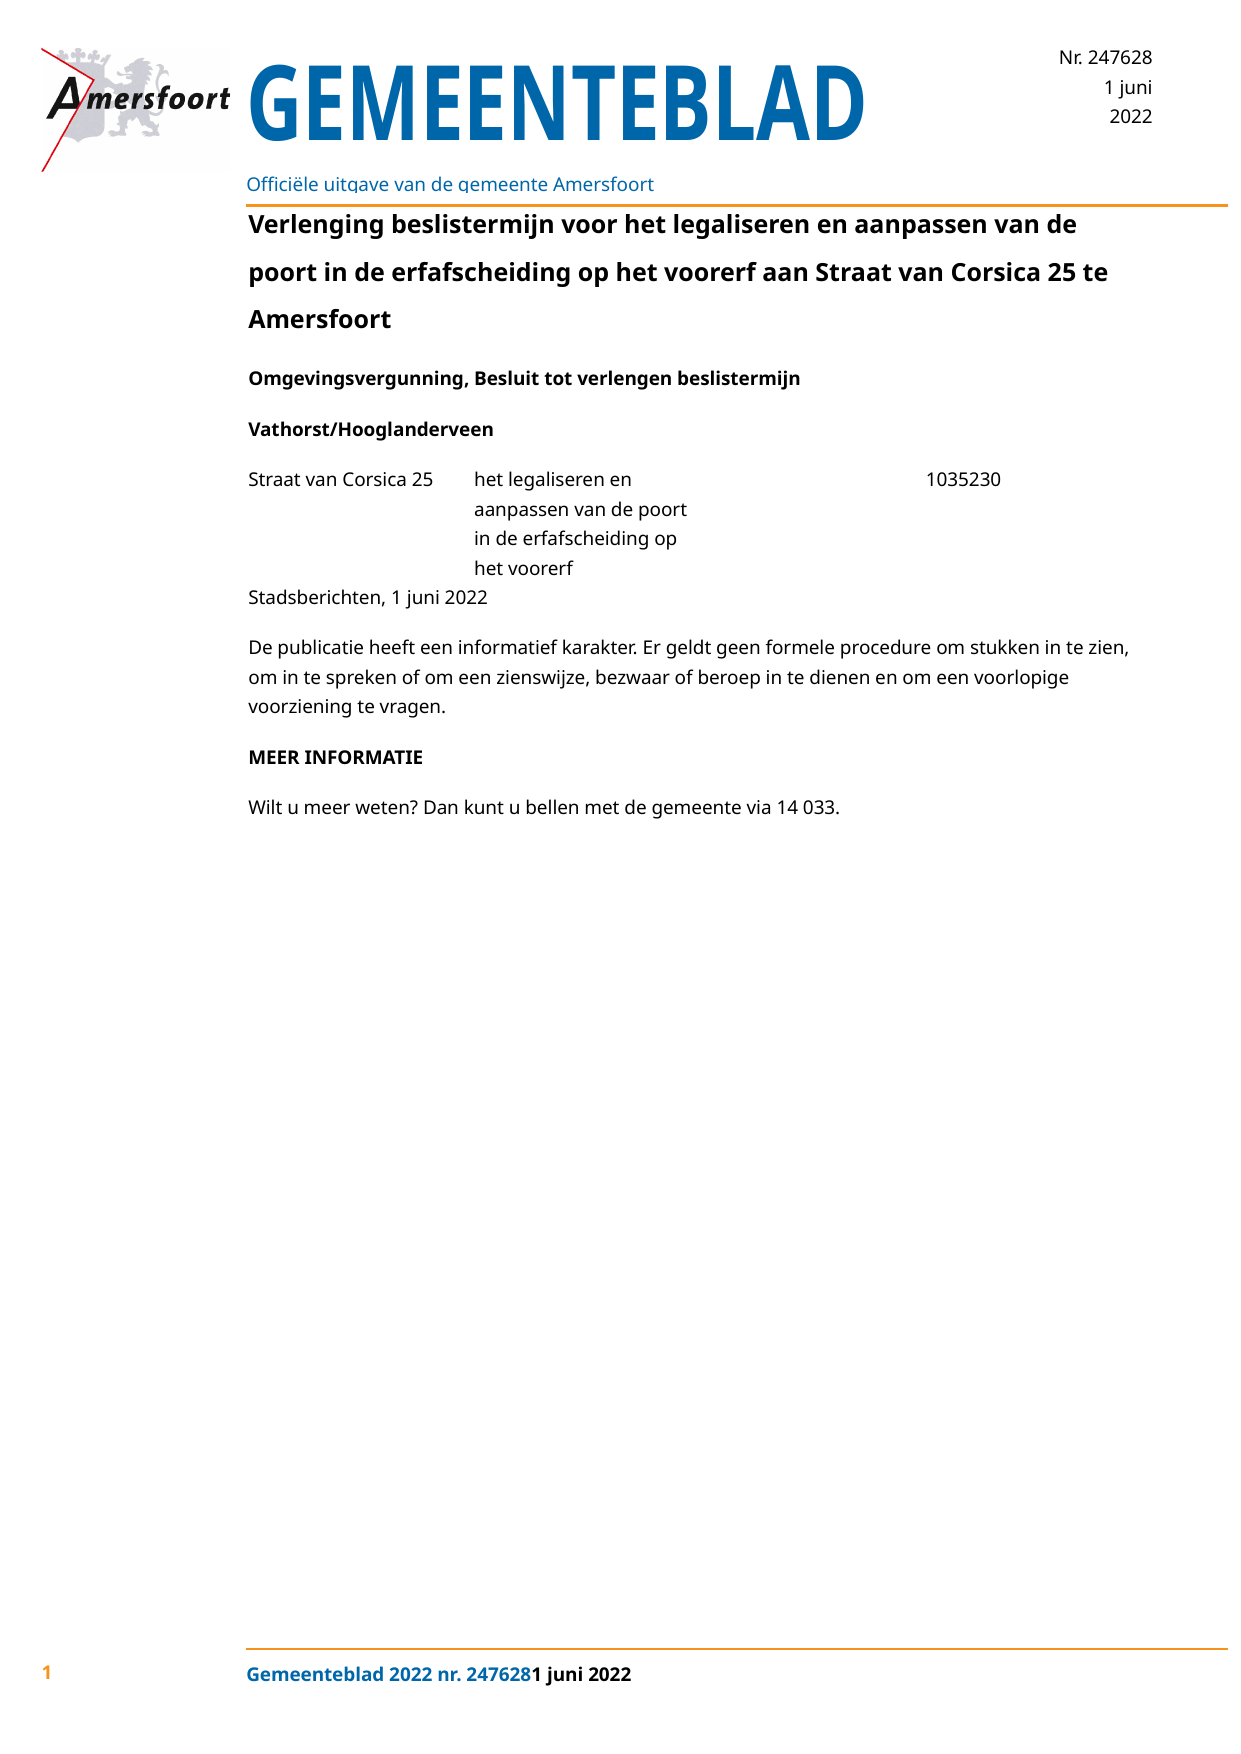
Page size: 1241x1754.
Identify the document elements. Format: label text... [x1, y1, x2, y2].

text Vathorst/Hooglanderveen [248, 416, 1152, 442]
table_header 1035230 [926, 466, 1152, 581]
text Omgevingsvergunning, Besluit tot verlengen beslistermijn [248, 366, 1152, 391]
text Wilt u meer weten? Dan kunt u bellen met de gemeente via 14 033. [248, 794, 1152, 820]
text Stadsberichten, 1 juni 2022 [248, 584, 1152, 610]
text Verlenging beslistermijn voor het legaliseren en aanpassen van de poort in de erfafscheiding op het voorerf aan Straat van Corsica 25 te Amersfoort [248, 207, 1152, 336]
text De publicatie heeft een informatief karakter. Er geldt geen formele procedure om stukken in te zien, om in te spreken of om een zienswijze, bezwaar of beroep in te dienen en om een voorlopige voorziening te vragen. [248, 634, 1152, 719]
text MEER INFORMATIE [248, 744, 1152, 770]
table_header Straat van Corsica 25 [248, 466, 474, 581]
table_header [700, 466, 926, 581]
table_header het legaliseren en aanpassen van de poort in de erfafscheiding op het voorerf [474, 466, 700, 581]
picture [41, 47, 231, 172]
